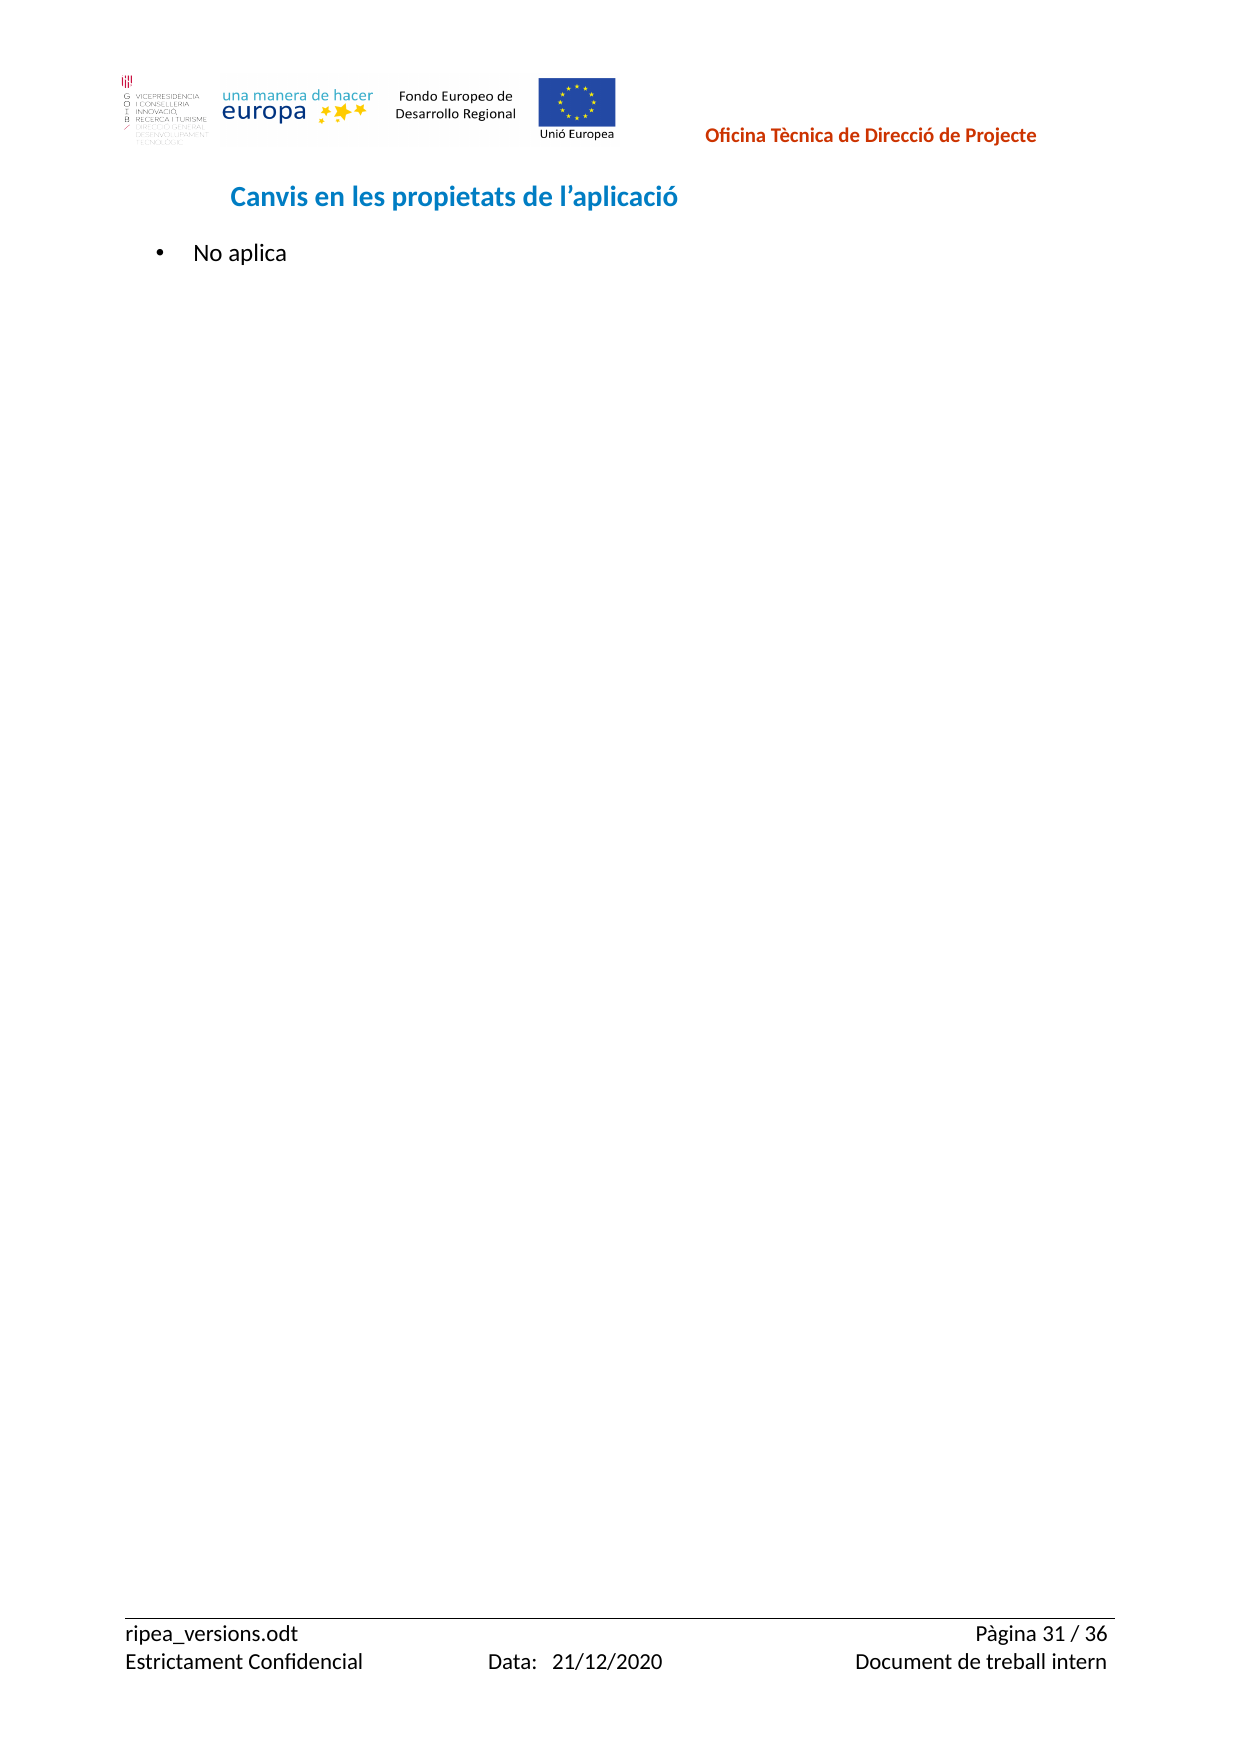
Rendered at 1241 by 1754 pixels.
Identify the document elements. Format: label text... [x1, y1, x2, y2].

picture [118, 73, 213, 147]
subtitle Canvis en les propietats de l’aplicació [153, 178, 1122, 213]
list No aplica [156, 237, 1122, 267]
picture [219, 73, 621, 147]
